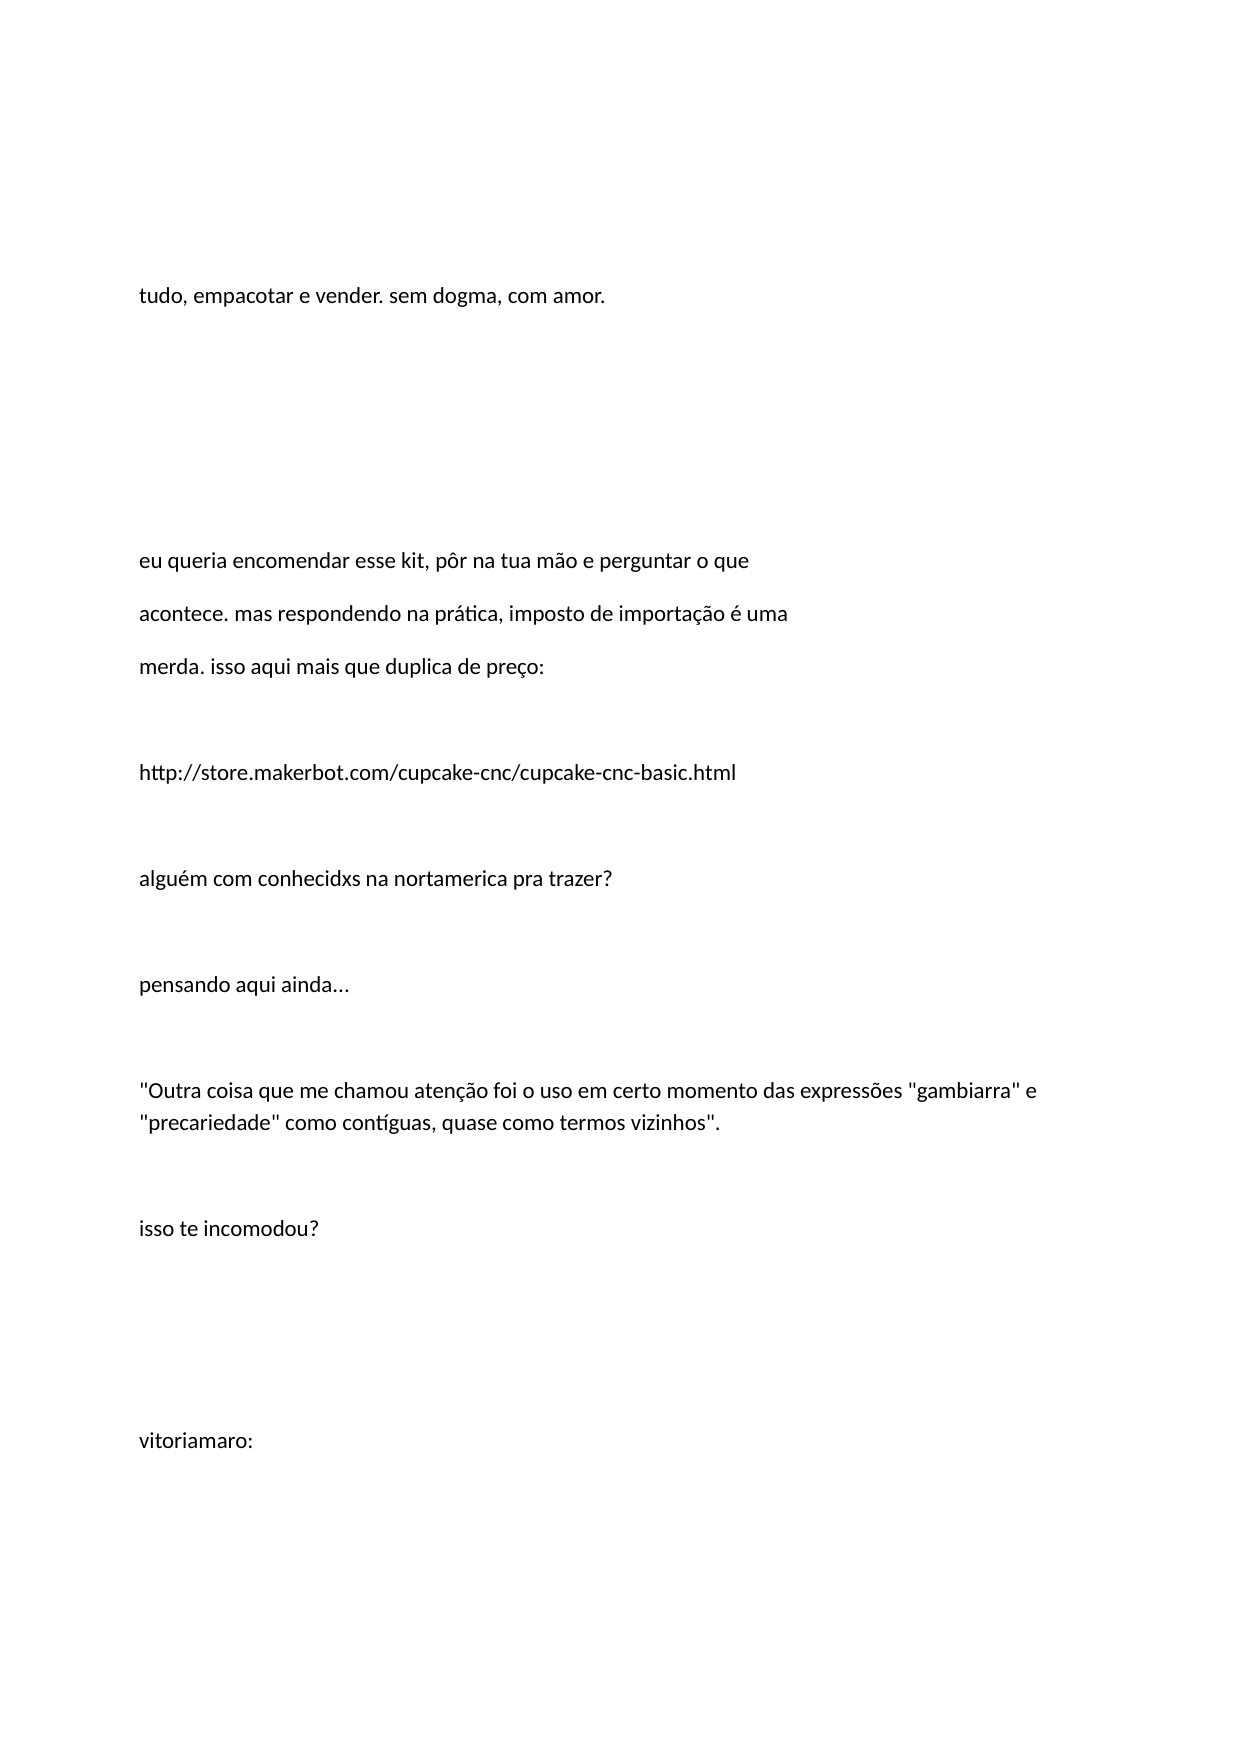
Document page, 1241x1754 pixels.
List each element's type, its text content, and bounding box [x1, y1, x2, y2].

text tudo, empacotar e vender. sem dogma, com amor. [139, 281, 1101, 309]
text alguém com conhecidxs na nortamerica pra trazer? [139, 864, 1101, 892]
text eu queria encomendar esse kit, pôr na tua mão e perguntar o que [139, 546, 1101, 574]
text merda. isso aqui mais que duplica de preço: [139, 652, 1101, 680]
text "Outra coisa que me chamou atenção foi o uso em certo momento das expressões "gambiarra" e "precariedade" como contíguas, quase como termos vizinhos". [139, 1076, 1101, 1136]
text pensando aqui ainda... [139, 970, 1101, 998]
text isso te incomodou? [139, 1214, 1101, 1242]
text http://store.makerbot.com/cupcake-cnc/cupcake-cnc-basic.html [139, 758, 1101, 786]
text vitoriamaro: [139, 1426, 1101, 1454]
text acontece. mas respondendo na prática, imposto de importação é uma [139, 599, 1101, 627]
